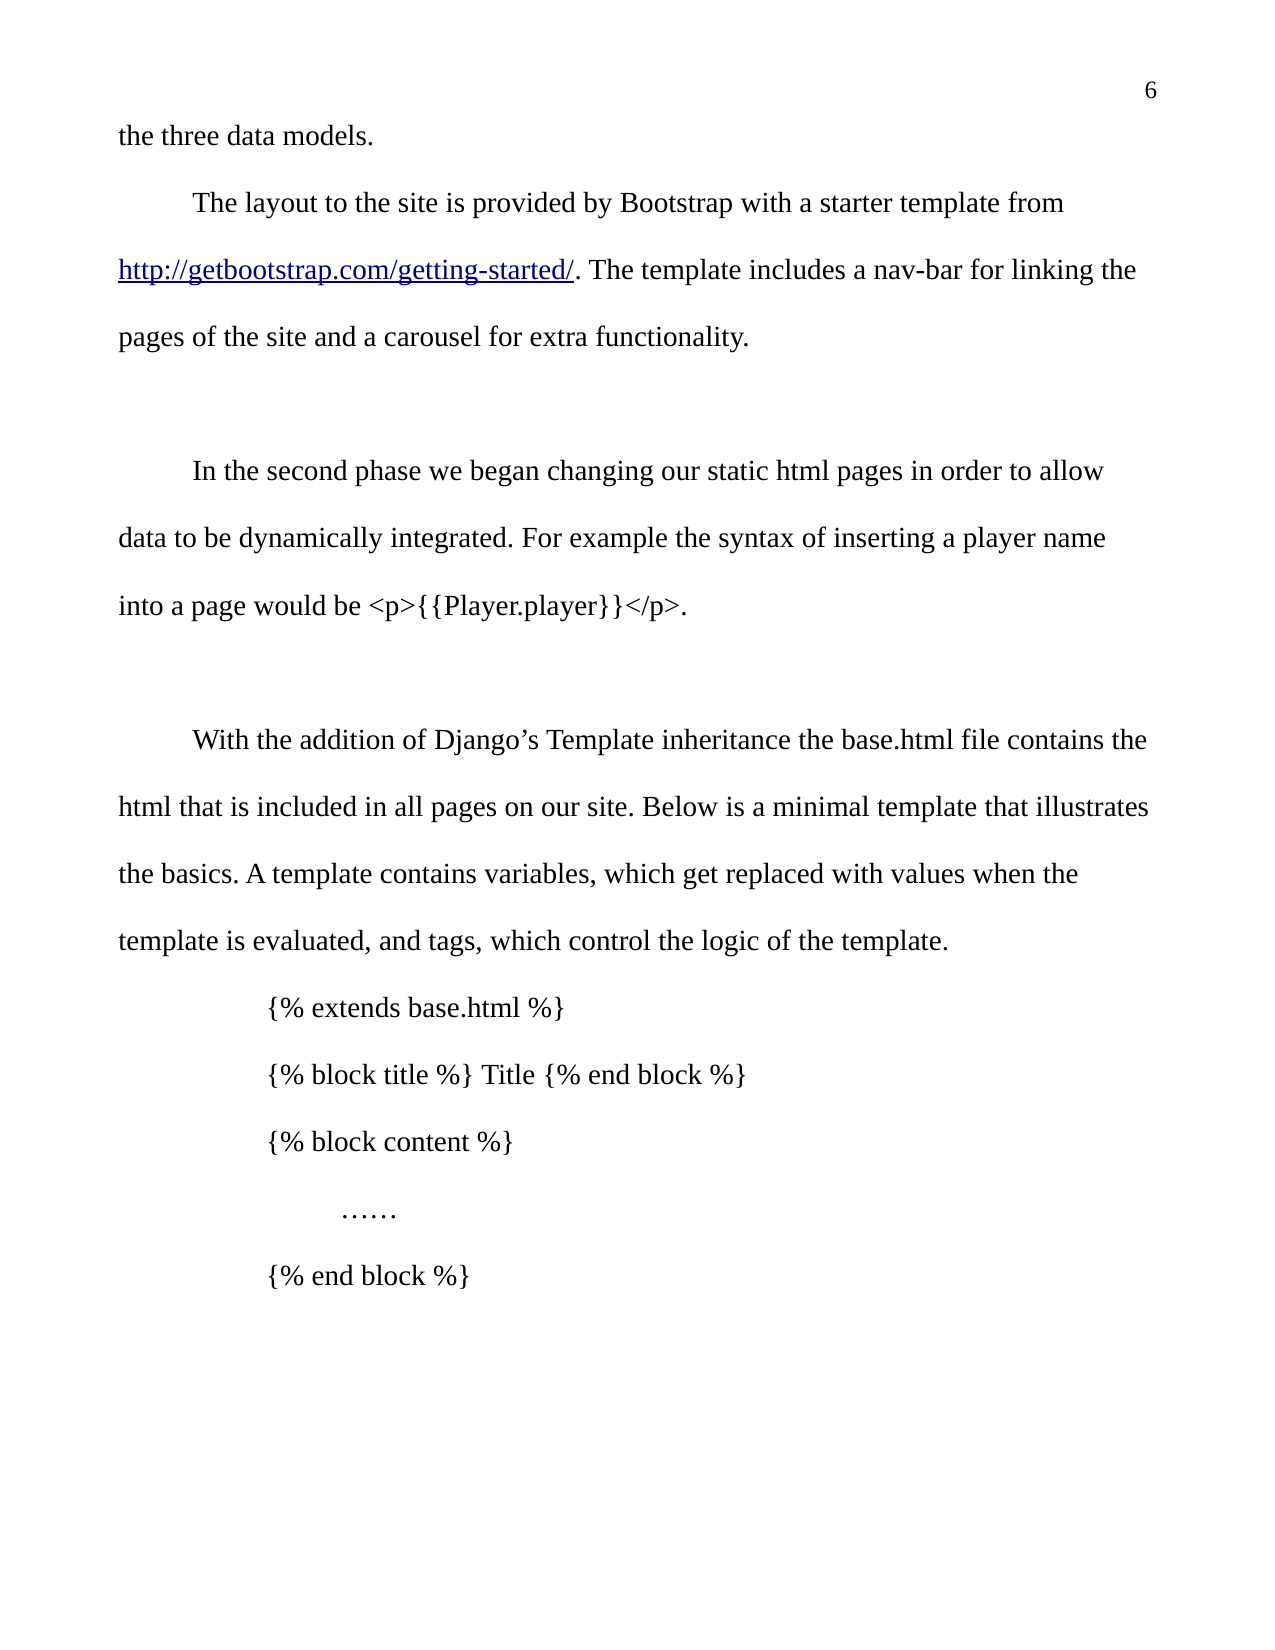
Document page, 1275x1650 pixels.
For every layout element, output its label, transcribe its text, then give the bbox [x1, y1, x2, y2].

text …… [192, 1191, 1157, 1225]
text In the second phase we began changing our static html pages in order to allow data to be dynamically integrated. For example the syntax of inserting a player name into a page would be <p>{{Player.player}}</p>. [118, 453, 1157, 621]
text {% extends base.html %} [118, 990, 1157, 1024]
text {% end block %} [192, 1258, 1157, 1292]
text {% block title %} Title {% end block %} [192, 1057, 1157, 1091]
text The layout to the site is provided by Bootstrap with a starter template from http://getbootstrap.com/getting-started/. The template includes a nav-bar for linking the pages of the site and a carousel for extra functionality. [118, 185, 1157, 353]
text With the addition of Django’s Template inheritance the base.html file contains the html that is included in all pages on our site. Below is a minimal template that illustrates the basics. A template contains variables, which get replaced with values when the template is evaluated, and tags, which control the logic of the template. [118, 722, 1157, 957]
text {% block content %} [192, 1124, 1157, 1158]
text the three data models. [118, 118, 1157, 152]
